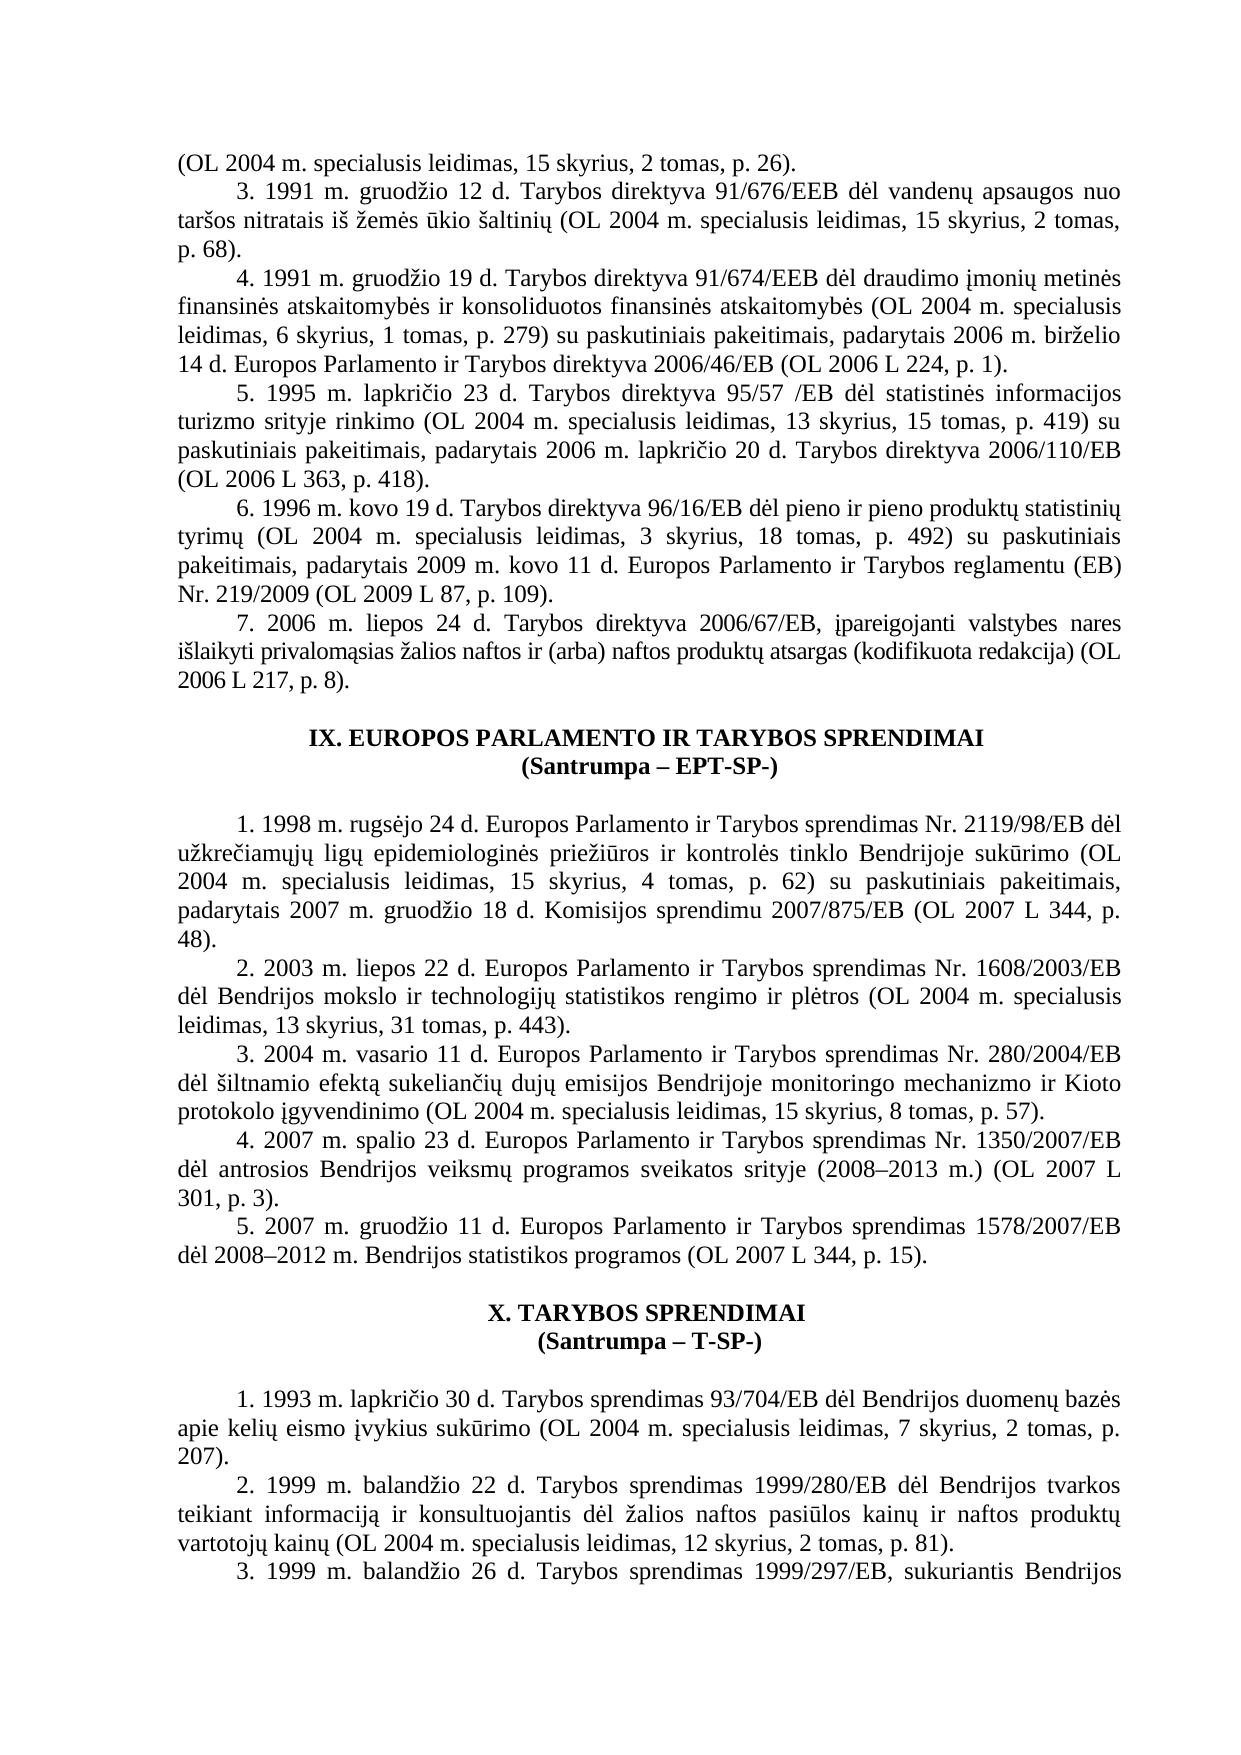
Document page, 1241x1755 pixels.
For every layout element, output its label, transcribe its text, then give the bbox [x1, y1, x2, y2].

text 6. 1996 m. kovo 19 d. Tarybos direktyva 96/16/EB dėl pieno ir pieno produktų statistinių tyrimų (OL 2004 m. specialusis leidimas, 3 skyrius, 18 tomas, p. 492) su paskutiniais pakeitimais, padarytais 2009 m. kovo 11 d. Europos Parlamento ir Tarybos reglamentu (EB) Nr. 219/2009 (OL 2009 L 87, p. 109). [177, 493, 1122, 608]
text IX. EUROPOS PARLAMENTO IR TARYBOS SPRENDIMAI [177, 723, 1122, 751]
text (OL 2004 m. specialusis leidimas, 15 skyrius, 2 tomas, p. 26). [177, 148, 1122, 176]
text 3. 1999 m. balandžio 26 d. Tarybos sprendimas 1999/297/EB, sukuriantis Bendrijos [177, 1556, 1122, 1585]
text X. TARYBOS SPRENDIMAI [177, 1298, 1122, 1326]
text 4. 2007 m. spalio 23 d. Europos Parlamento ir Tarybos sprendimas Nr. 1350/2007/EB dėl antrosios Bendrijos veiksmų programos sveikatos srityje (2008–2013 m.) (OL 2007 L 301, p. 3). [177, 1125, 1122, 1211]
text 1. 1993 m. lapkričio 30 d. Tarybos sprendimas 93/704/EB dėl Bendrijos duomenų bazės apie kelių eismo įvykius sukūrimo (OL 2004 m. specialusis leidimas, 7 skyrius, 2 tomas, p. 207). [177, 1384, 1122, 1470]
text 1. 1998 m. rugsėjo 24 d. Europos Parlamento ir Tarybos sprendimas Nr. 2119/98/EB dėl užkrečiamųjų ligų epidemiologinės priežiūros ir kontrolės tinklo Bendrijoje sukūrimo (OL 2004 m. specialusis leidimas, 15 skyrius, 4 tomas, p. 62) su paskutiniais pakeitimais, padarytais 2007 m. gruodžio 18 d. Komisijos sprendimu 2007/875/EB (OL 2007 L 344, p. 48). [177, 809, 1122, 953]
text 2. 1999 m. balandžio 22 d. Tarybos sprendimas 1999/280/EB dėl Bendrijos tvarkos teikiant informaciją ir konsultuojantis dėl žalios naftos pasiūlos kainų ir naftos produktų vartotojų kainų (OL 2004 m. specialusis leidimas, 12 skyrius, 2 tomas, p. 81). [177, 1470, 1122, 1556]
text (Santrumpa – T-SP-) [177, 1326, 1122, 1355]
text 3. 1991 m. gruodžio 12 d. Tarybos direktyva 91/676/EEB dėl vandenų apsaugos nuo taršos nitratais iš žemės ūkio šaltinių (OL 2004 m. specialusis leidimas, 15 skyrius, 2 tomas, p. 68). [177, 176, 1122, 263]
text 7. 2006 m. liepos 24 d. Tarybos direktyva 2006/67/EB, įpareigojanti valstybes nares išlaikyti privalomąsias žalios naftos ir (arba) naftos produktų atsargas (kodifikuota redakcija) (OL 2006 L 217, p. 8). [177, 608, 1122, 694]
text 3. 2004 m. vasario 11 d. Europos Parlamento ir Tarybos sprendimas Nr. 280/2004/EB dėl šiltnamio efektą sukeliančių dujų emisijos Bendrijoje monitoringo mechanizmo ir Kioto protokolo įgyvendinimo (OL 2004 m. specialusis leidimas, 15 skyrius, 8 tomas, p. 57). [177, 1039, 1122, 1125]
text 5. 1995 m. lapkričio 23 d. Tarybos direktyva 95/57 /EB dėl statistinės informacijos turizmo srityje rinkimo (OL 2004 m. specialusis leidimas, 13 skyrius, 15 tomas, p. 419) su paskutiniais pakeitimais, padarytais 2006 m. lapkričio 20 d. Tarybos direktyva 2006/110/EB (OL 2006 L 363, p. 418). [177, 378, 1122, 493]
text (Santrumpa – EPT-SP-) [177, 751, 1122, 780]
text 5. 2007 m. gruodžio 11 d. Europos Parlamento ir Tarybos sprendimas 1578/2007/EB dėl 2008–2012 m. Bendrijos statistikos programos (OL 2007 L 344, p. 15). [177, 1211, 1122, 1269]
text 4. 1991 m. gruodžio 19 d. Tarybos direktyva 91/674/EEB dėl draudimo įmonių metinės finansinės atskaitomybės ir konsoliduotos finansinės atskaitomybės (OL 2004 m. specialusis leidimas, 6 skyrius, 1 tomas, p. 279) su paskutiniais pakeitimais, padarytais 2006 m. birželio 14 d. Europos Parlamento ir Tarybos direktyva 2006/46/EB (OL 2006 L 224, p. 1). [177, 263, 1122, 378]
text 2. 2003 m. liepos 22 d. Europos Parlamento ir Tarybos sprendimas Nr. 1608/2003/EB dėl Bendrijos mokslo ir technologijų statistikos rengimo ir plėtros (OL 2004 m. specialusis leidimas, 13 skyrius, 31 tomas, p. 443). [177, 953, 1122, 1039]
